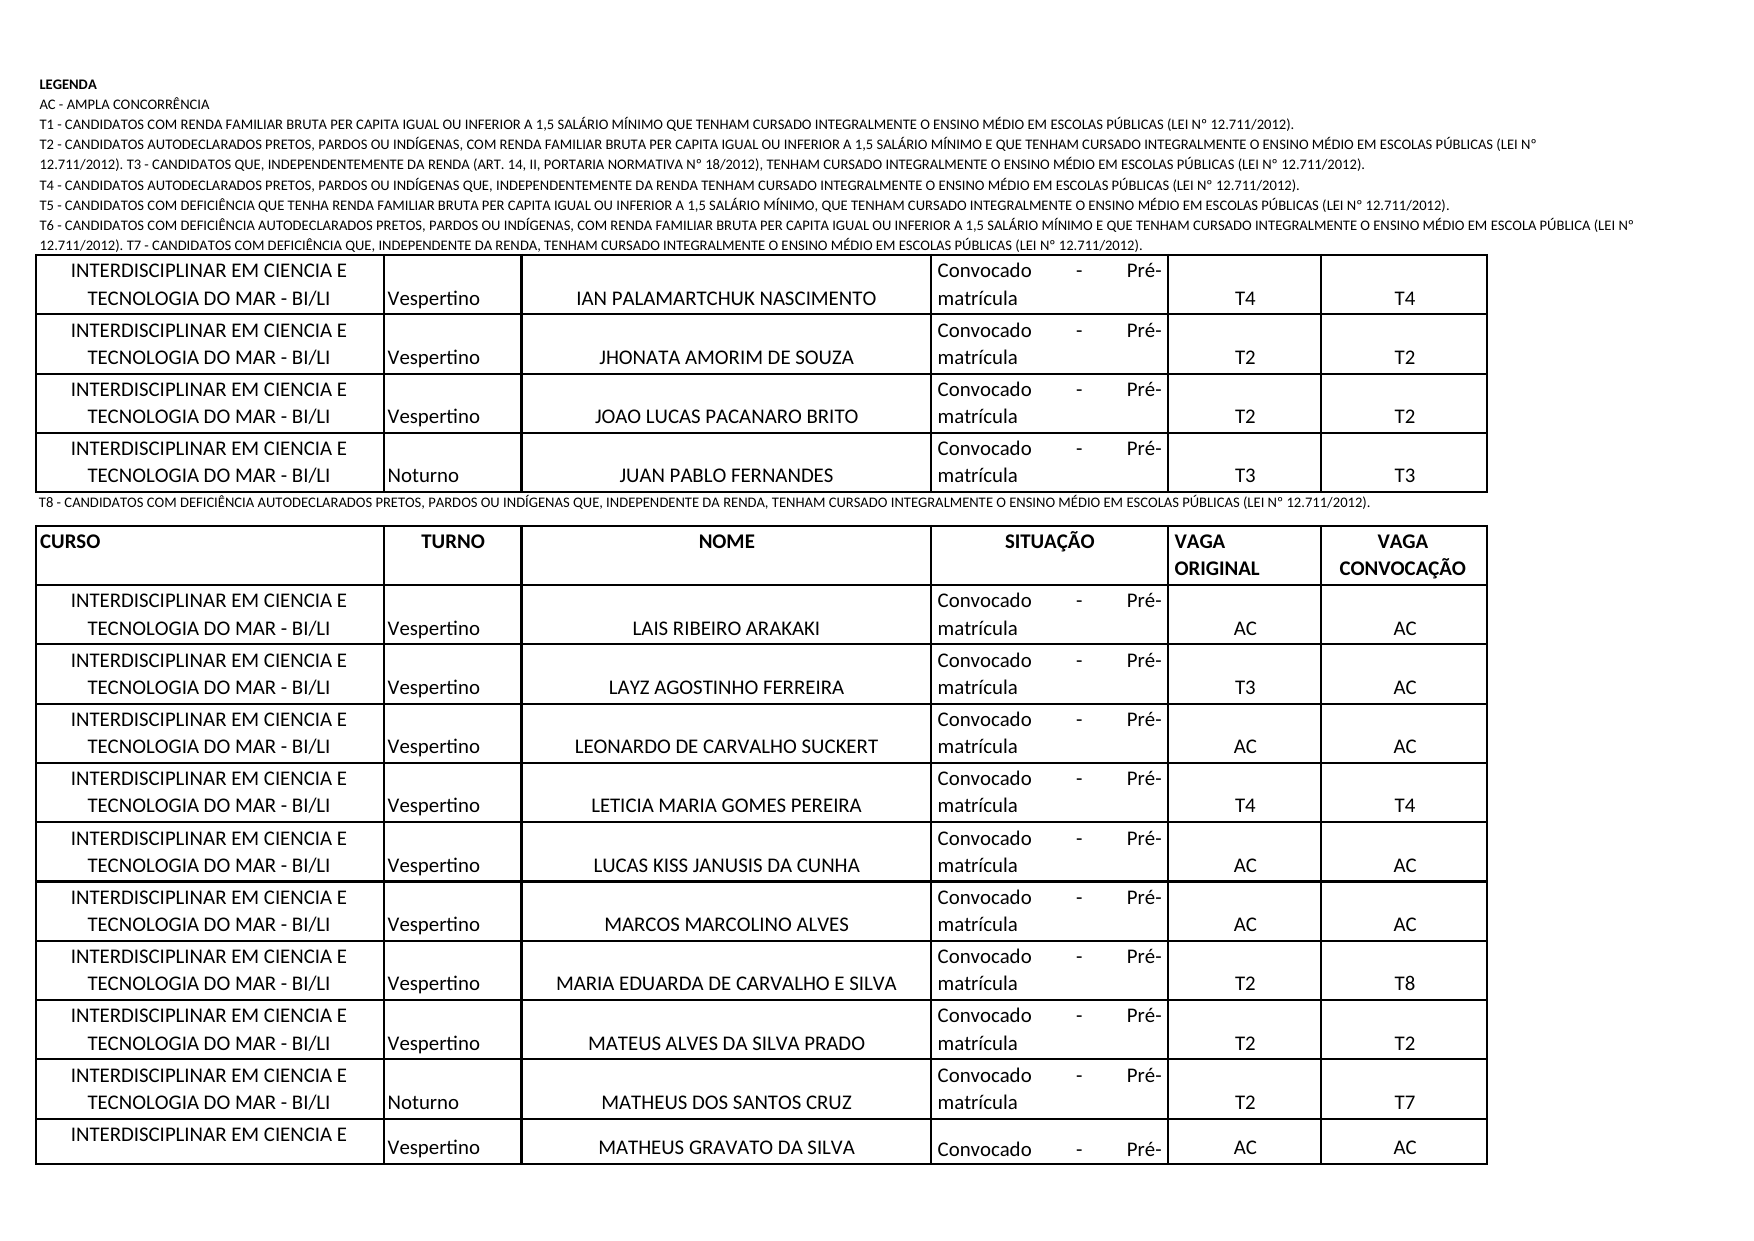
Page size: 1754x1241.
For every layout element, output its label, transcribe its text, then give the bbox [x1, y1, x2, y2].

table_cell INTERDISCIPLINAR EM CIENCIA E TECNOLOGIA DO MAR - BI/LI [37, 823, 383, 880]
table_cell INTERDISCIPLINAR EM CIENCIA E TECNOLOGIA DO MAR - BI/LI [37, 764, 383, 821]
table_cell JUAN PABLO FERNANDES [523, 434, 930, 491]
text T8 - CANDIDATOS COM DEFICIÊNCIA AUTODECLARADOS PRETOS, PARDOS OU INDÍGENAS QUE, INDEPENDENTE DA RENDA, TENHAM CURSADO INTEGRALMENTE O ENSINO MÉDIO EM ESCOLAS PÚBLICAS (LEI Nº 12.711/2012). [39, 493, 1688, 511]
table_cell Vespertino [385, 315, 520, 372]
table_cell T2 [1322, 375, 1486, 432]
table_cell T2 [1169, 1060, 1320, 1117]
table_cell MATHEUS GRAVATO DA SILVA [523, 1120, 930, 1163]
table_header TURNO [385, 527, 520, 584]
table_cell AC [1322, 883, 1486, 940]
table_cell LAYZ AGOSTINHO FERREIRA [523, 645, 930, 703]
table_cell INTERDISCIPLINAR EM CIENCIA E TECNOLOGIA DO MAR - BI/LI [37, 315, 383, 372]
table_cell Convocado - Pré-matrícula [932, 375, 1167, 432]
table_cell LEONARDO DE CARVALHO SUCKERT [523, 705, 930, 762]
table_header CURSO [37, 527, 383, 584]
table_cell T4 [1322, 256, 1486, 313]
table_cell T2 [1169, 1001, 1320, 1058]
table_cell Vespertino [385, 1120, 520, 1163]
table_cell Vespertino [385, 764, 520, 821]
table_header VAGA CONVOCAÇÃO [1322, 527, 1486, 584]
table_cell T4 [1169, 764, 1320, 821]
table_cell MATHEUS DOS SANTOS CRUZ [523, 1060, 930, 1117]
table_cell T7 [1322, 1060, 1486, 1117]
table_cell MATEUS ALVES DA SILVA PRADO [523, 1001, 930, 1058]
table_cell Vespertino [385, 375, 520, 432]
table_cell Convocado - Pré-matrícula [932, 942, 1167, 999]
table_cell INTERDISCIPLINAR EM CIENCIA E TECNOLOGIA DO MAR - BI/LI [37, 375, 383, 432]
table_cell JOAO LUCAS PACANARO BRITO [523, 375, 930, 432]
table_cell AC [1322, 705, 1486, 762]
table_cell LUCAS KISS JANUSIS DA CUNHA [523, 823, 930, 880]
table_cell INTERDISCIPLINAR EM CIENCIA E TECNOLOGIA DO MAR - BI/LI [37, 586, 383, 643]
table_cell Convocado - Pré-matrícula [932, 1001, 1167, 1058]
table_cell MARCOS MARCOLINO ALVES [523, 883, 930, 940]
table_cell JHONATA AMORIM DE SOUZA [523, 315, 930, 372]
table_cell AC [1169, 1120, 1320, 1163]
table_cell Vespertino [385, 942, 520, 999]
table_header SITUAÇÃO [932, 527, 1167, 584]
table_cell Convocado - Pré-matrícula [932, 764, 1167, 821]
table_header NOME [523, 527, 930, 584]
table_cell INTERDISCIPLINAR EM CIENCIA E [37, 1120, 383, 1163]
table_cell Convocado - Pré-matrícula [932, 586, 1167, 643]
table_cell Convocado - Pré-matrícula [932, 256, 1167, 313]
table_cell Vespertino [385, 645, 520, 703]
table_cell AC [1169, 586, 1320, 643]
table_cell Convocado - Pré-matrícula [932, 645, 1167, 703]
table_cell Convocado - Pré- [932, 1120, 1167, 1163]
table_cell INTERDISCIPLINAR EM CIENCIA E TECNOLOGIA DO MAR - BI/LI [37, 883, 383, 940]
table_cell Convocado - Pré-matrícula [932, 705, 1167, 762]
table_cell Convocado - Pré-matrícula [932, 434, 1167, 491]
table_cell AC [1169, 883, 1320, 940]
table_cell T4 [1169, 256, 1320, 313]
table_cell LETICIA MARIA GOMES PEREIRA [523, 764, 930, 821]
table_cell AC [1322, 823, 1486, 880]
table_cell INTERDISCIPLINAR EM CIENCIA E TECNOLOGIA DO MAR - BI/LI [37, 256, 383, 313]
table_cell Noturno [385, 1060, 520, 1117]
table_cell Convocado - Pré-matrícula [932, 823, 1167, 880]
table_cell Convocado - Pré-matrícula [932, 315, 1167, 372]
table_cell T2 [1322, 1001, 1486, 1058]
table_cell INTERDISCIPLINAR EM CIENCIA E TECNOLOGIA DO MAR - BI/LI [37, 705, 383, 762]
table_cell MARIA EDUARDA DE CARVALHO E SILVA [523, 942, 930, 999]
table_cell T4 [1322, 764, 1486, 821]
table_cell AC [1322, 1120, 1486, 1163]
table_cell Noturno [385, 434, 520, 491]
table_cell T3 [1169, 645, 1320, 703]
table_cell AC [1169, 705, 1320, 762]
table_cell AC [1322, 586, 1486, 643]
table_cell T2 [1322, 315, 1486, 372]
table_cell Vespertino [385, 705, 520, 762]
table_cell INTERDISCIPLINAR EM CIENCIA E TECNOLOGIA DO MAR - BI/LI [37, 942, 383, 999]
table_cell Vespertino [385, 883, 520, 940]
table_cell T2 [1169, 942, 1320, 999]
table_cell INTERDISCIPLINAR EM CIENCIA E TECNOLOGIA DO MAR - BI/LI [37, 645, 383, 703]
table_cell Vespertino [385, 586, 520, 643]
table_cell AC [1322, 645, 1486, 703]
table_cell T3 [1169, 434, 1320, 491]
table_header VAGA ORIGINAL [1169, 527, 1320, 584]
table_cell T3 [1322, 434, 1486, 491]
table_cell Convocado - Pré-matrícula [932, 1060, 1167, 1117]
table_cell Vespertino [385, 823, 520, 880]
table_cell AC [1169, 823, 1320, 880]
table_cell LAIS RIBEIRO ARAKAKI [523, 586, 930, 643]
table_cell Vespertino [385, 256, 520, 313]
table_cell T2 [1169, 375, 1320, 432]
table_cell Vespertino [385, 1001, 520, 1058]
table_cell Convocado - Pré-matrícula [932, 883, 1167, 940]
table_cell IAN PALAMARTCHUK NASCIMENTO [523, 256, 930, 313]
table_cell INTERDISCIPLINAR EM CIENCIA E TECNOLOGIA DO MAR - BI/LI [37, 434, 383, 491]
table_cell INTERDISCIPLINAR EM CIENCIA E TECNOLOGIA DO MAR - BI/LI [37, 1060, 383, 1117]
table_cell T8 [1322, 942, 1486, 999]
table_cell INTERDISCIPLINAR EM CIENCIA E TECNOLOGIA DO MAR - BI/LI [37, 1001, 383, 1058]
table_cell T2 [1169, 315, 1320, 372]
